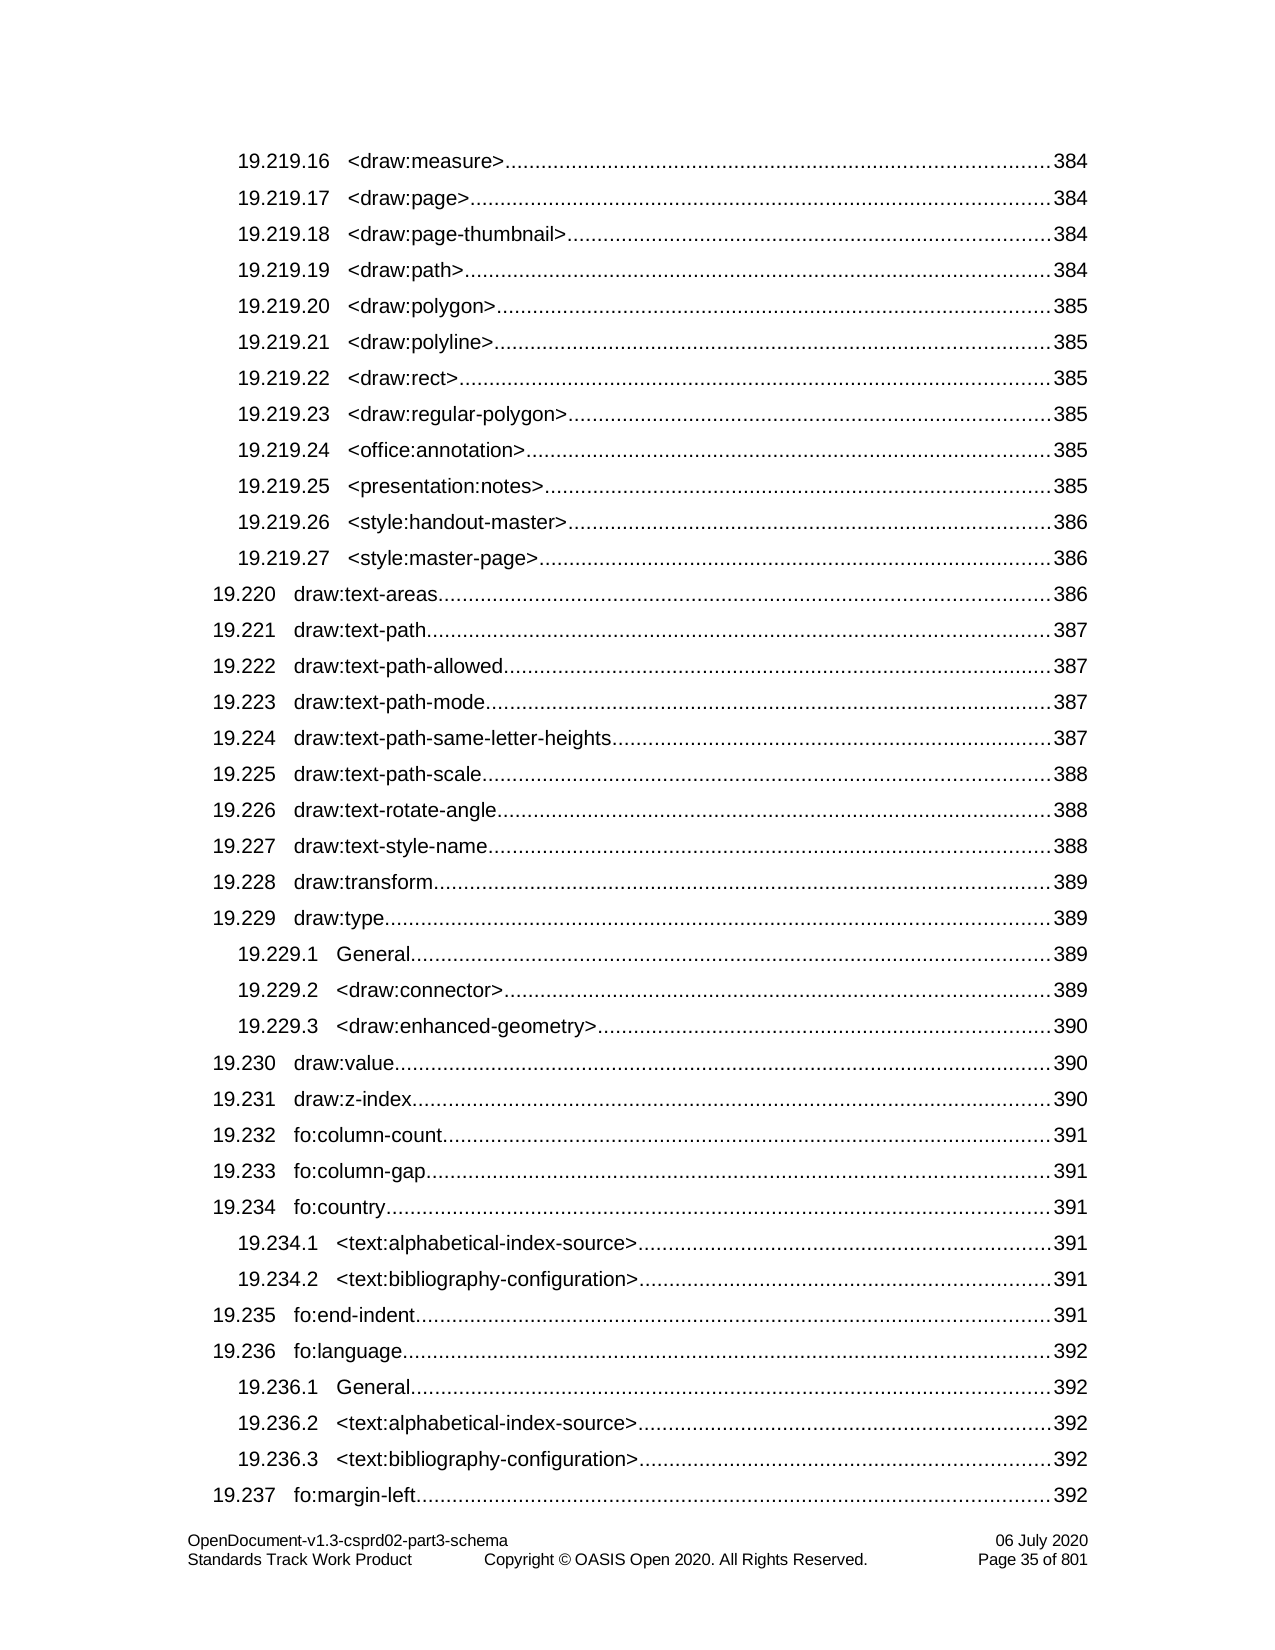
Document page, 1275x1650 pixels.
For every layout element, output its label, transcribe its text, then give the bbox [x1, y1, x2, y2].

text 19.222 draw:text-path-allowed 387 [212, 654, 1088, 678]
text 19.236.3 <text:bibliography-configuration> 392 [237, 1447, 1088, 1471]
text 19.221 draw:text-path 387 [212, 618, 1088, 642]
text 19.219.21 <draw:polyline> 385 [237, 330, 1088, 354]
text 19.228 draw:transform 389 [212, 871, 1088, 894]
text 19.226 draw:text-rotate-angle 388 [212, 799, 1088, 822]
text 19.219.27 <style:master-page> 386 [237, 546, 1088, 570]
text 19.233 fo:column-gap 391 [212, 1159, 1088, 1183]
text 19.219.26 <style:handout-master> 386 [237, 510, 1088, 534]
text 19.231 draw:z-index 390 [212, 1087, 1088, 1111]
text 19.220 draw:text-areas 386 [212, 582, 1088, 606]
text 19.225 draw:text-path-scale 388 [212, 763, 1088, 786]
text 19.219.24 <office:annotation> 385 [237, 438, 1088, 462]
text 19.234.2 <text:bibliography-configuration> 391 [237, 1267, 1088, 1291]
text 19.235 fo:end-indent 391 [212, 1303, 1088, 1327]
text 19.234.1 <text:alphabetical-index-source> 391 [237, 1231, 1088, 1255]
text 19.219.18 <draw:page-thumbnail> 384 [237, 222, 1088, 246]
text 19.219.22 <draw:rect> 385 [237, 366, 1088, 390]
text 19.237 fo:margin-left 392 [212, 1483, 1088, 1507]
text 19.219.17 <draw:page> 384 [237, 186, 1088, 209]
text 19.229.1 General 389 [237, 943, 1088, 966]
text 19.230 draw:value 390 [212, 1051, 1088, 1074]
text 19.219.16 <draw:measure> 384 [237, 150, 1088, 173]
text 19.224 draw:text-path-same-letter-heights 387 [212, 727, 1088, 750]
text 19.219.23 <draw:regular-polygon> 385 [237, 402, 1088, 426]
text 19.236 fo:language 392 [212, 1339, 1088, 1363]
text 19.219.20 <draw:polygon> 385 [237, 294, 1088, 318]
text 19.236.2 <text:alphabetical-index-source> 392 [237, 1411, 1088, 1435]
text 19.236.1 General 392 [237, 1375, 1088, 1399]
text 19.232 fo:column-count 391 [212, 1123, 1088, 1147]
text 19.234 fo:country 391 [212, 1195, 1088, 1219]
text 19.229 draw:type 389 [212, 907, 1088, 930]
text 19.223 draw:text-path-mode 387 [212, 691, 1088, 714]
text 19.227 draw:text-style-name 388 [212, 835, 1088, 858]
text 19.229.3 <draw:enhanced-geometry> 390 [237, 1015, 1088, 1038]
text 19.229.2 <draw:connector> 389 [237, 979, 1088, 1002]
text 19.219.25 <presentation:notes> 385 [237, 474, 1088, 498]
text 19.219.19 <draw:path> 384 [237, 258, 1088, 282]
